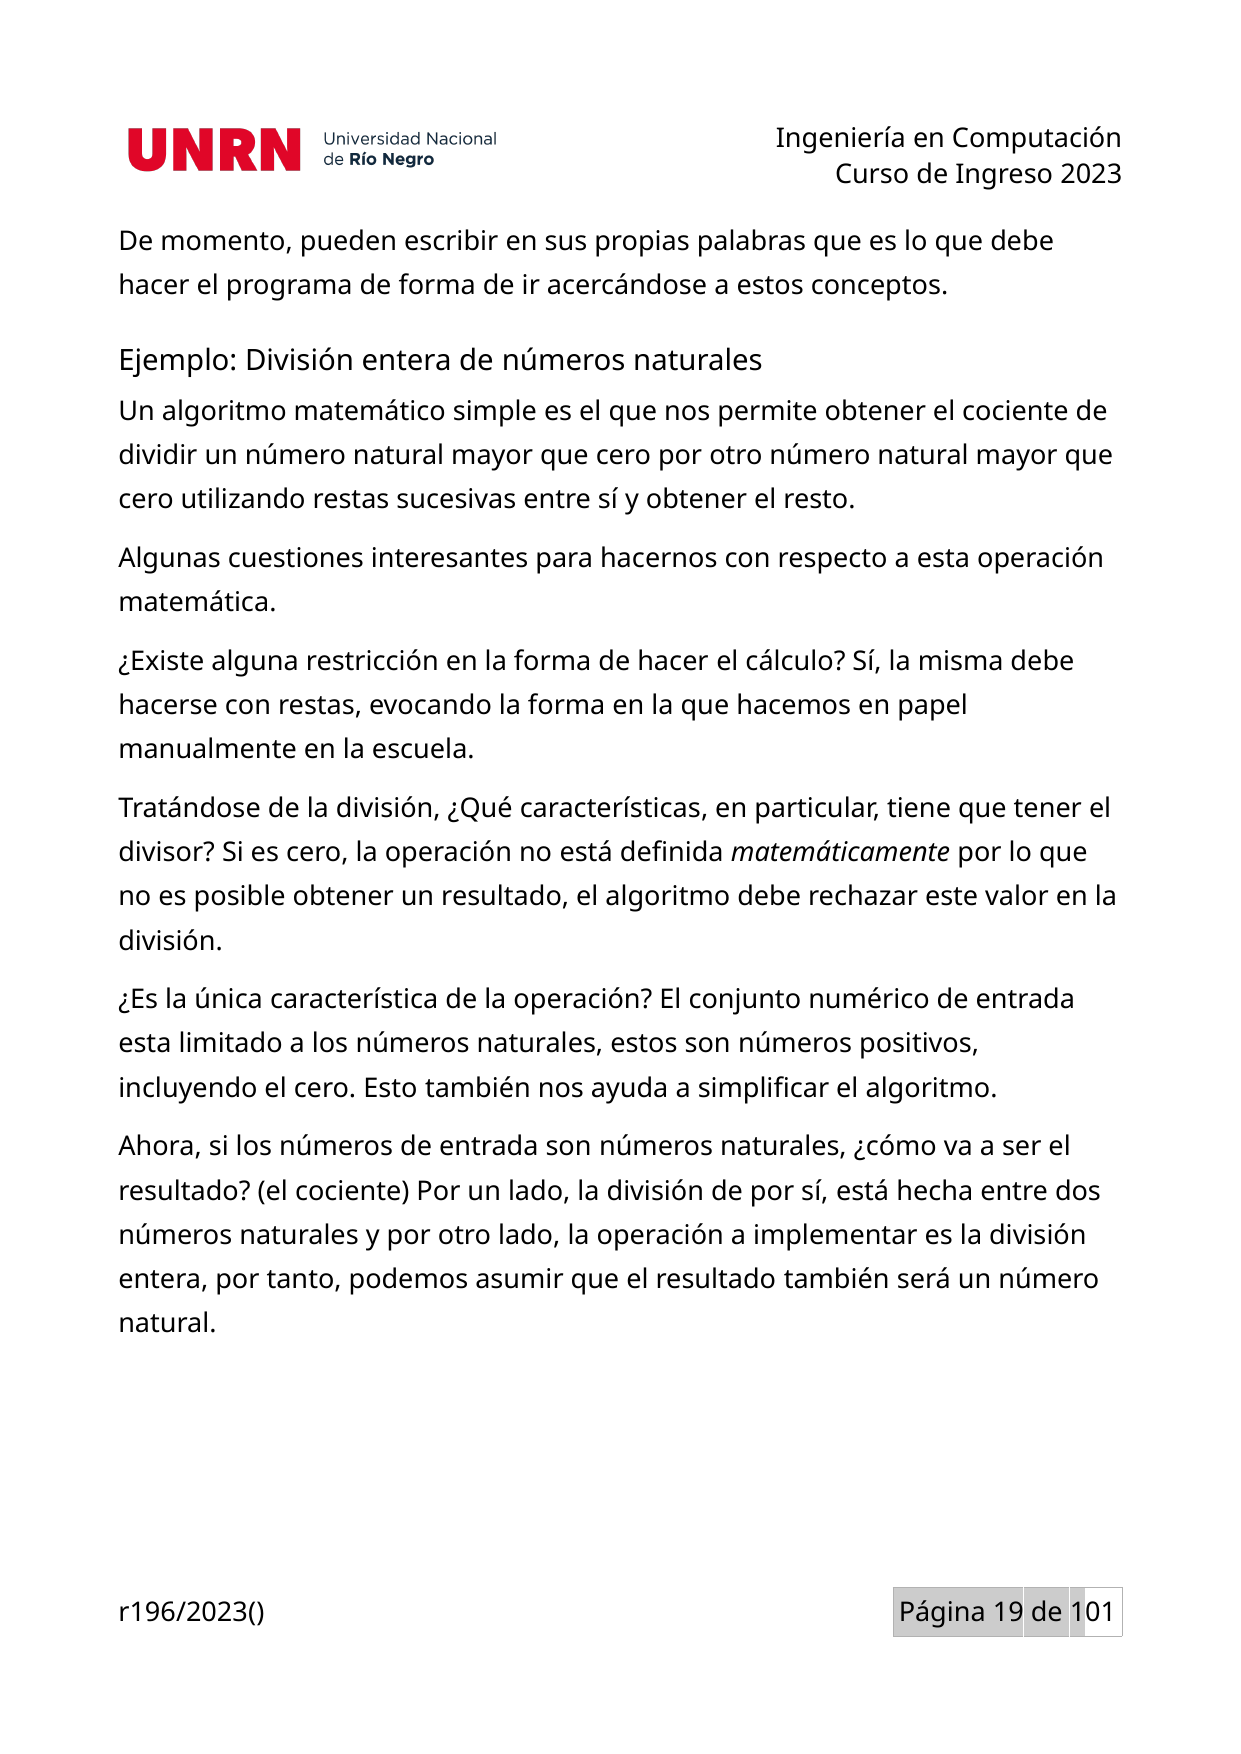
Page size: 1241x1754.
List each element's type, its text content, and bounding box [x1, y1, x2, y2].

text De momento, pueden escribir en sus propias palabras que es lo que debe hacer el programa de forma de ir acercándose a estos conceptos. [118, 221, 1122, 302]
subtitle Ejemplo: División entera de números naturales [118, 339, 1122, 379]
text Ahora, si los números de entrada son números naturales, ¿cómo va a ser el resultado? (el cociente) Por un lado, la división de por sí, está hecha entre dos números naturales y por otro lado, la operación a implementar es la división entera, por tanto, podemos asumir que el resultado también será un número natural. [118, 1127, 1122, 1340]
picture [118, 118, 505, 180]
text ¿Es la única característica de la operación? El conjunto numérico de entrada esta limitado a los números naturales, estos son números positivos, incluyendo el cero. Esto también nos ayuda a simplificar el algoritmo. [118, 980, 1122, 1105]
text ¿Existe alguna restricción en la forma de hacer el cálculo? Sí, la misma debe hacerse con restas, evocando la forma en la que hacemos en papel manualmente en la escuela. [118, 641, 1122, 767]
text Algunas cuestiones interesantes para hacernos con respecto a esta operación matemática. [118, 538, 1122, 619]
text Tratándose de la división, ¿Qué características, en particular, tiene que tener el divisor? Si es cero, la operación no está definida matemáticamente por lo que no es posible obtener un resultado, el algoritmo debe rechazar este valor en la división. [118, 788, 1122, 958]
text Un algoritmo matemático simple es el que nos permite obtener el cociente de dividir un número natural mayor que cero por otro número natural mayor que cero utilizando restas sucesivas entre sí y obtener el resto. [118, 391, 1122, 517]
